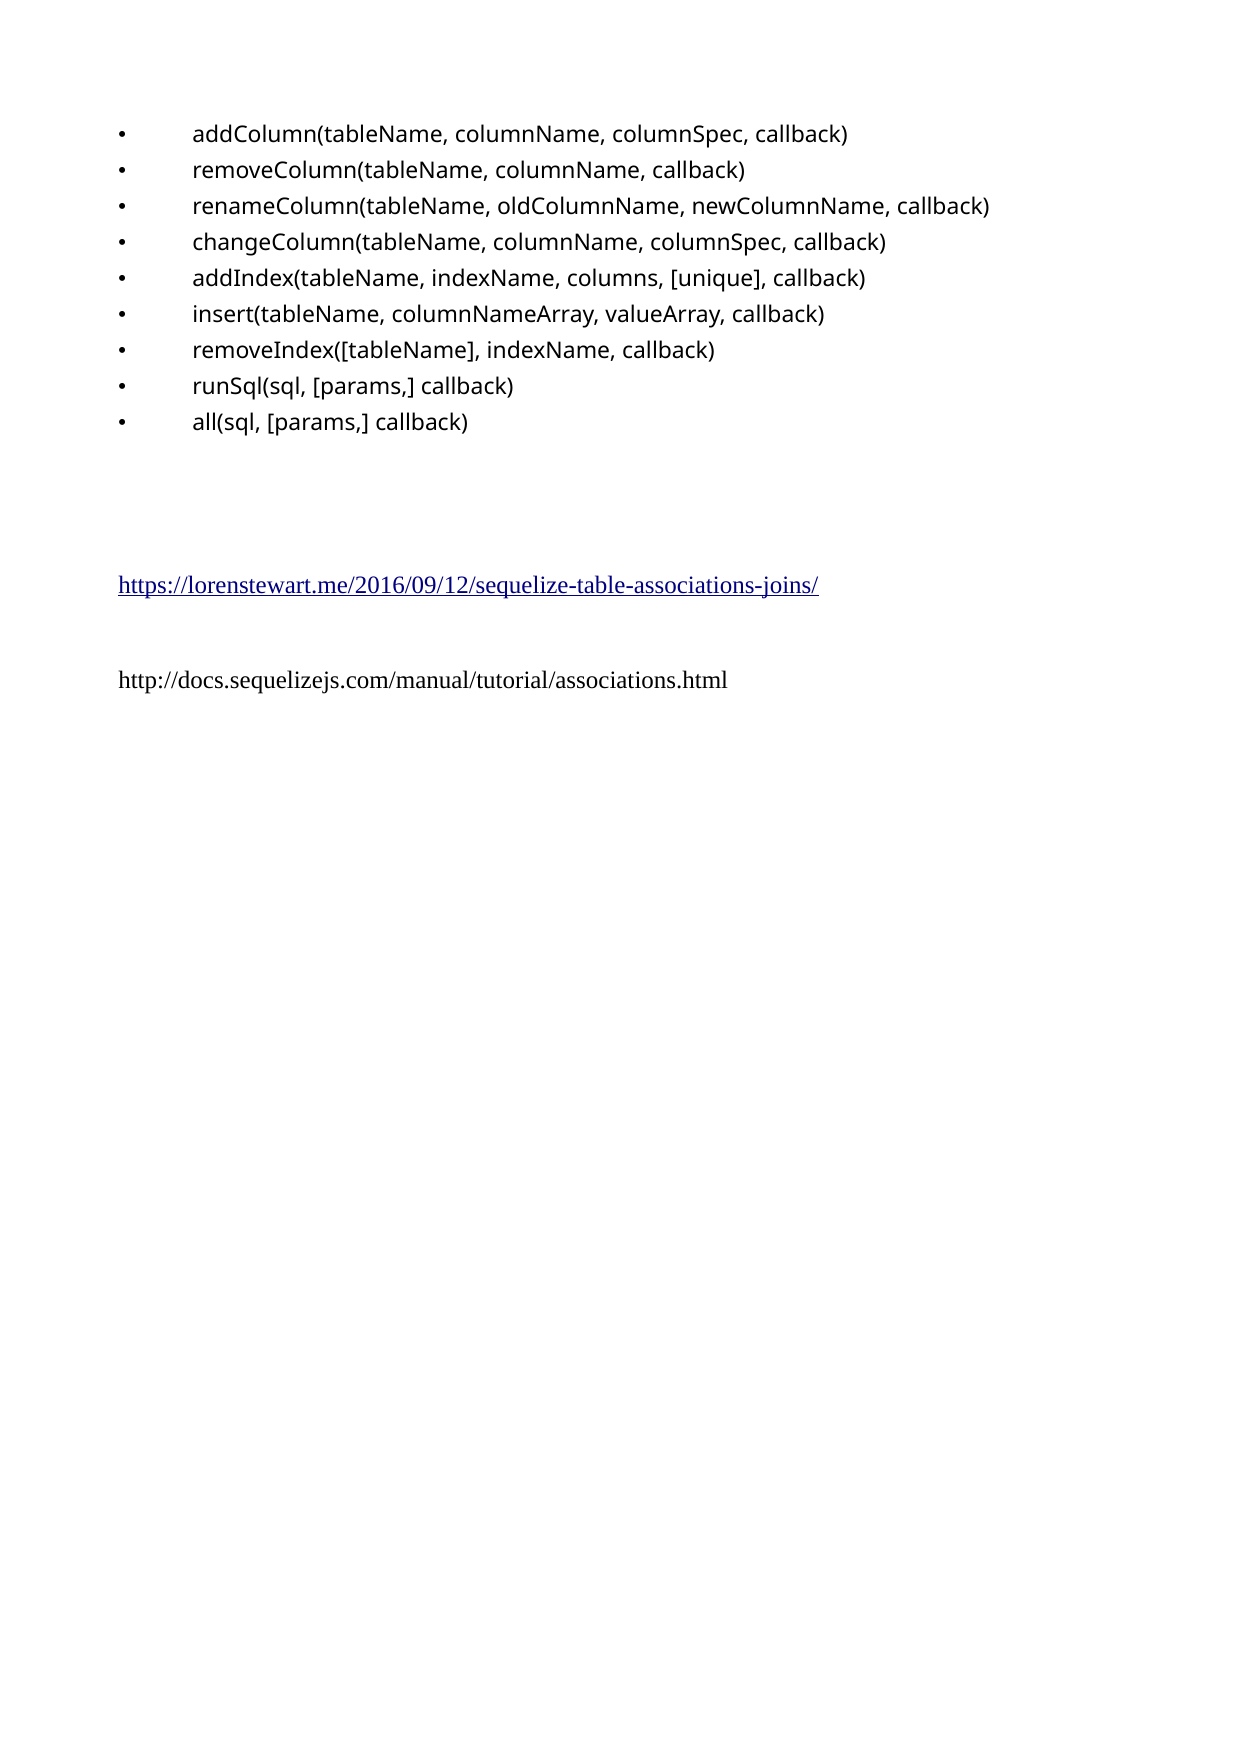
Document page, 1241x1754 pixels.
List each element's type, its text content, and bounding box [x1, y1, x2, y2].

list addIndex(tableName, indexName, columns, [unique], callback) [118, 262, 1122, 293]
list insert(tableName, columnNameArray, valueArray, callback) [118, 298, 1122, 329]
list all(sql, [params,] callback) [118, 406, 1122, 437]
list removeColumn(tableName, columnName, callback) [118, 154, 1122, 185]
text http://docs.sequelizejs.com/manual/tutorial/associations.html [118, 665, 1122, 694]
list runSql(sql, [params,] callback) [118, 370, 1122, 401]
list addColumn(tableName, columnName, columnSpec, callback) [118, 118, 1122, 149]
list changeColumn(tableName, columnName, columnSpec, callback) [118, 226, 1122, 257]
list renameColumn(tableName, oldColumnName, newColumnName, callback) [118, 190, 1122, 221]
list removeIndex([tableName], indexName, callback) [118, 334, 1122, 365]
text https://lorenstewart.me/2016/09/12/sequelize-table-associations-joins/ [118, 570, 1122, 598]
